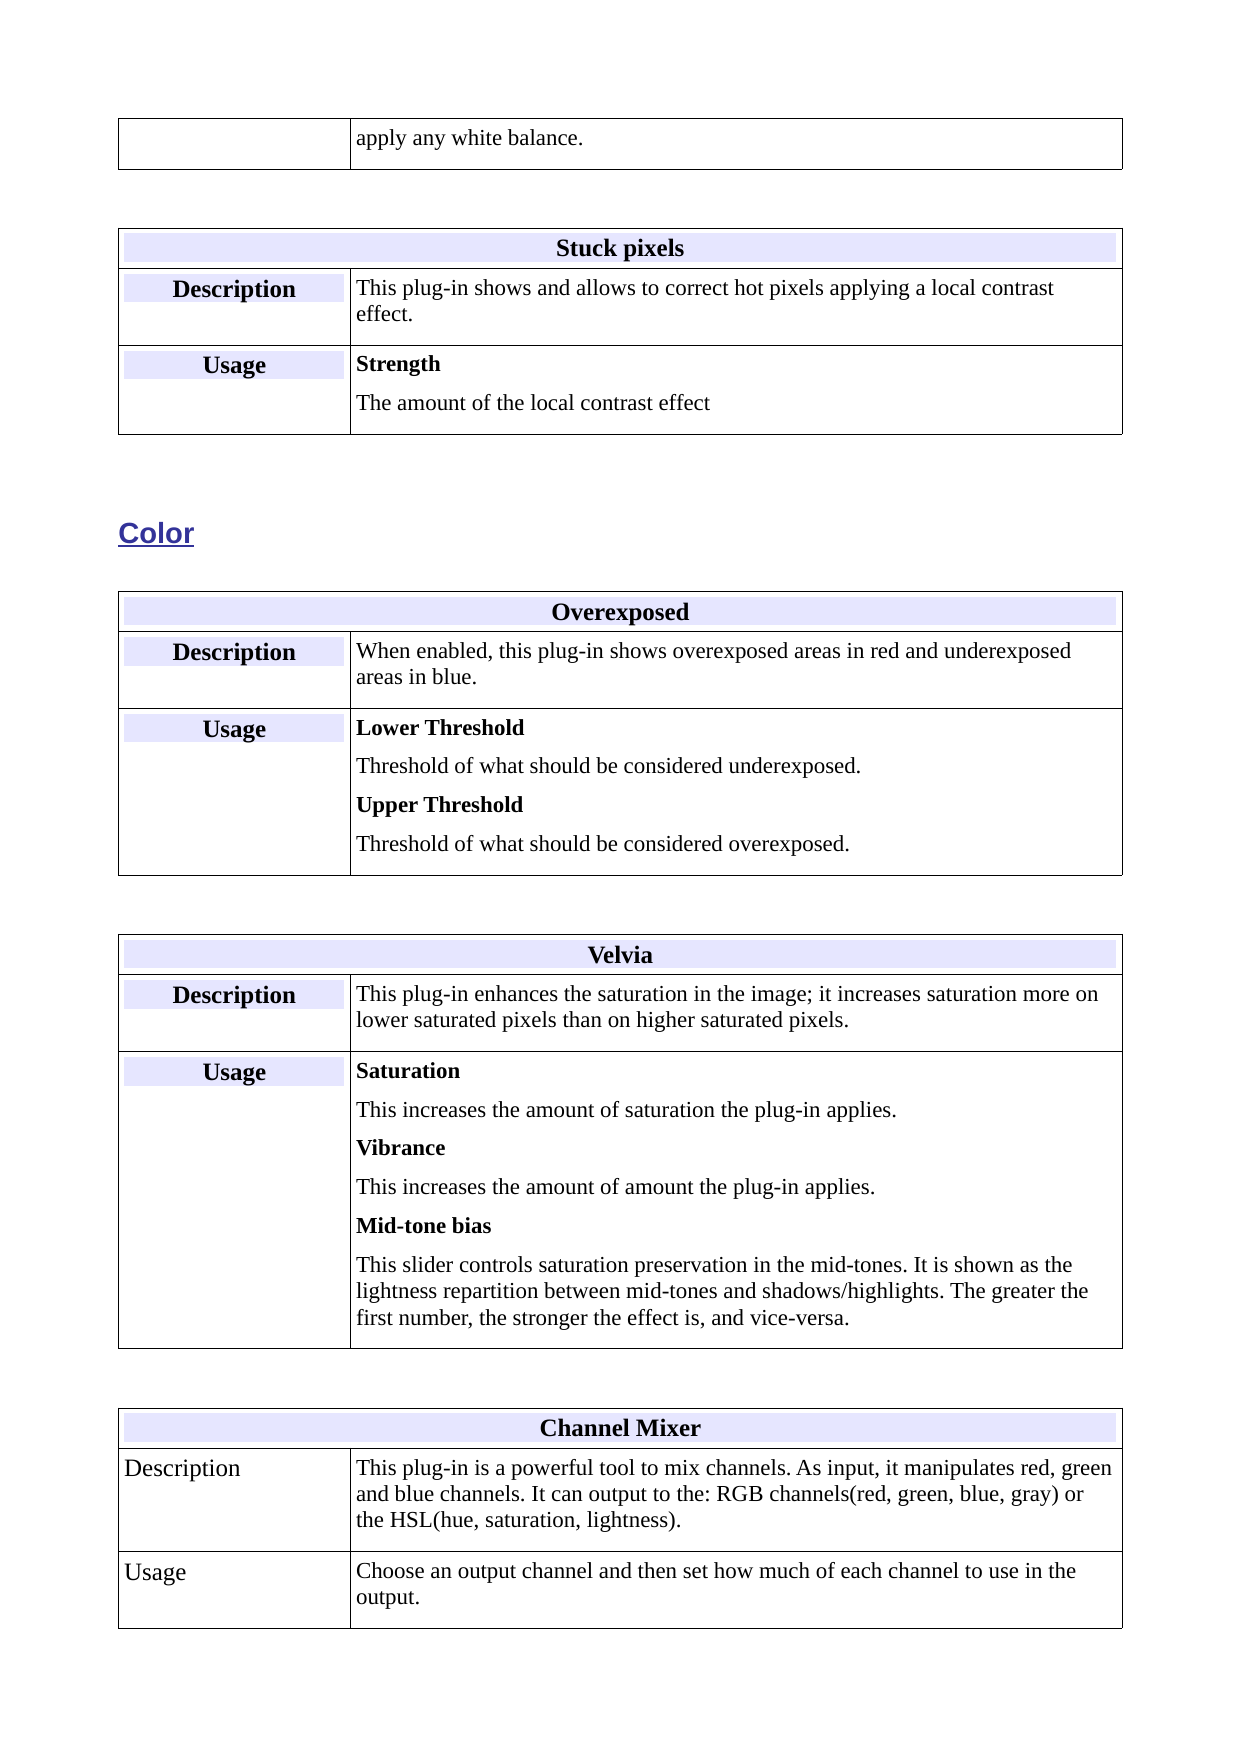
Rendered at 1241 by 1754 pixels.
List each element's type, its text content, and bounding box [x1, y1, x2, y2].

table_cell This plug-in is a powerful tool to mix channels. As input, it manipulates red, green and blue channels. It can output to the: RGB channels(red, green, blue, gray) or the HSL(hue, saturation, lightness). [351, 1449, 1122, 1551]
table_cell Choose an output channel and then set how much of each channel to use in the output. [351, 1552, 1122, 1628]
table_cell Usage [119, 346, 350, 434]
table_cell Usage [119, 1552, 350, 1628]
table_cell This plug-in enhances the saturation in the image; it increases saturation more on lower saturated pixels than on higher saturated pixels. [351, 975, 1122, 1051]
table_cell Usage [119, 1052, 350, 1348]
table_cell Lower Threshold Threshold of what should be considered underexposed. Upper Threshold Threshold of what should be considered overexposed. [351, 709, 1122, 875]
table_cell Description [119, 632, 350, 708]
table_header Stuck pixels [119, 229, 1122, 268]
table_cell Saturation This increases the amount of saturation the plug-in applies. Vibrance This increases the amount of amount the plug-in applies. Mid-tone bias This slider controls saturation preservation in the mid-tones. It is shown as the lightness repartition between mid-tones and shadows/highlights. The greater the first number, the stronger the effect is, and vice-versa. [351, 1052, 1122, 1348]
subtitle Color [118, 516, 1122, 549]
table_cell Strength The amount of the local contrast effect [351, 346, 1122, 434]
table_header Overexposed [119, 592, 1122, 631]
table_cell This plug-in shows and allows to correct hot pixels applying a local contrast effect. [351, 269, 1122, 345]
table_cell Usage [119, 709, 350, 875]
table_header Channel Mixer [119, 1409, 1122, 1448]
table_cell Description [119, 269, 350, 345]
table_cell apply any white balance. [351, 119, 1122, 168]
table_header Velvia [119, 935, 1122, 974]
table_cell When enabled, this plug-in shows overexposed areas in red and underexposed areas in blue. [351, 632, 1122, 708]
table_cell [119, 119, 350, 168]
table_cell Description [119, 975, 350, 1051]
table_cell Description [119, 1449, 350, 1551]
